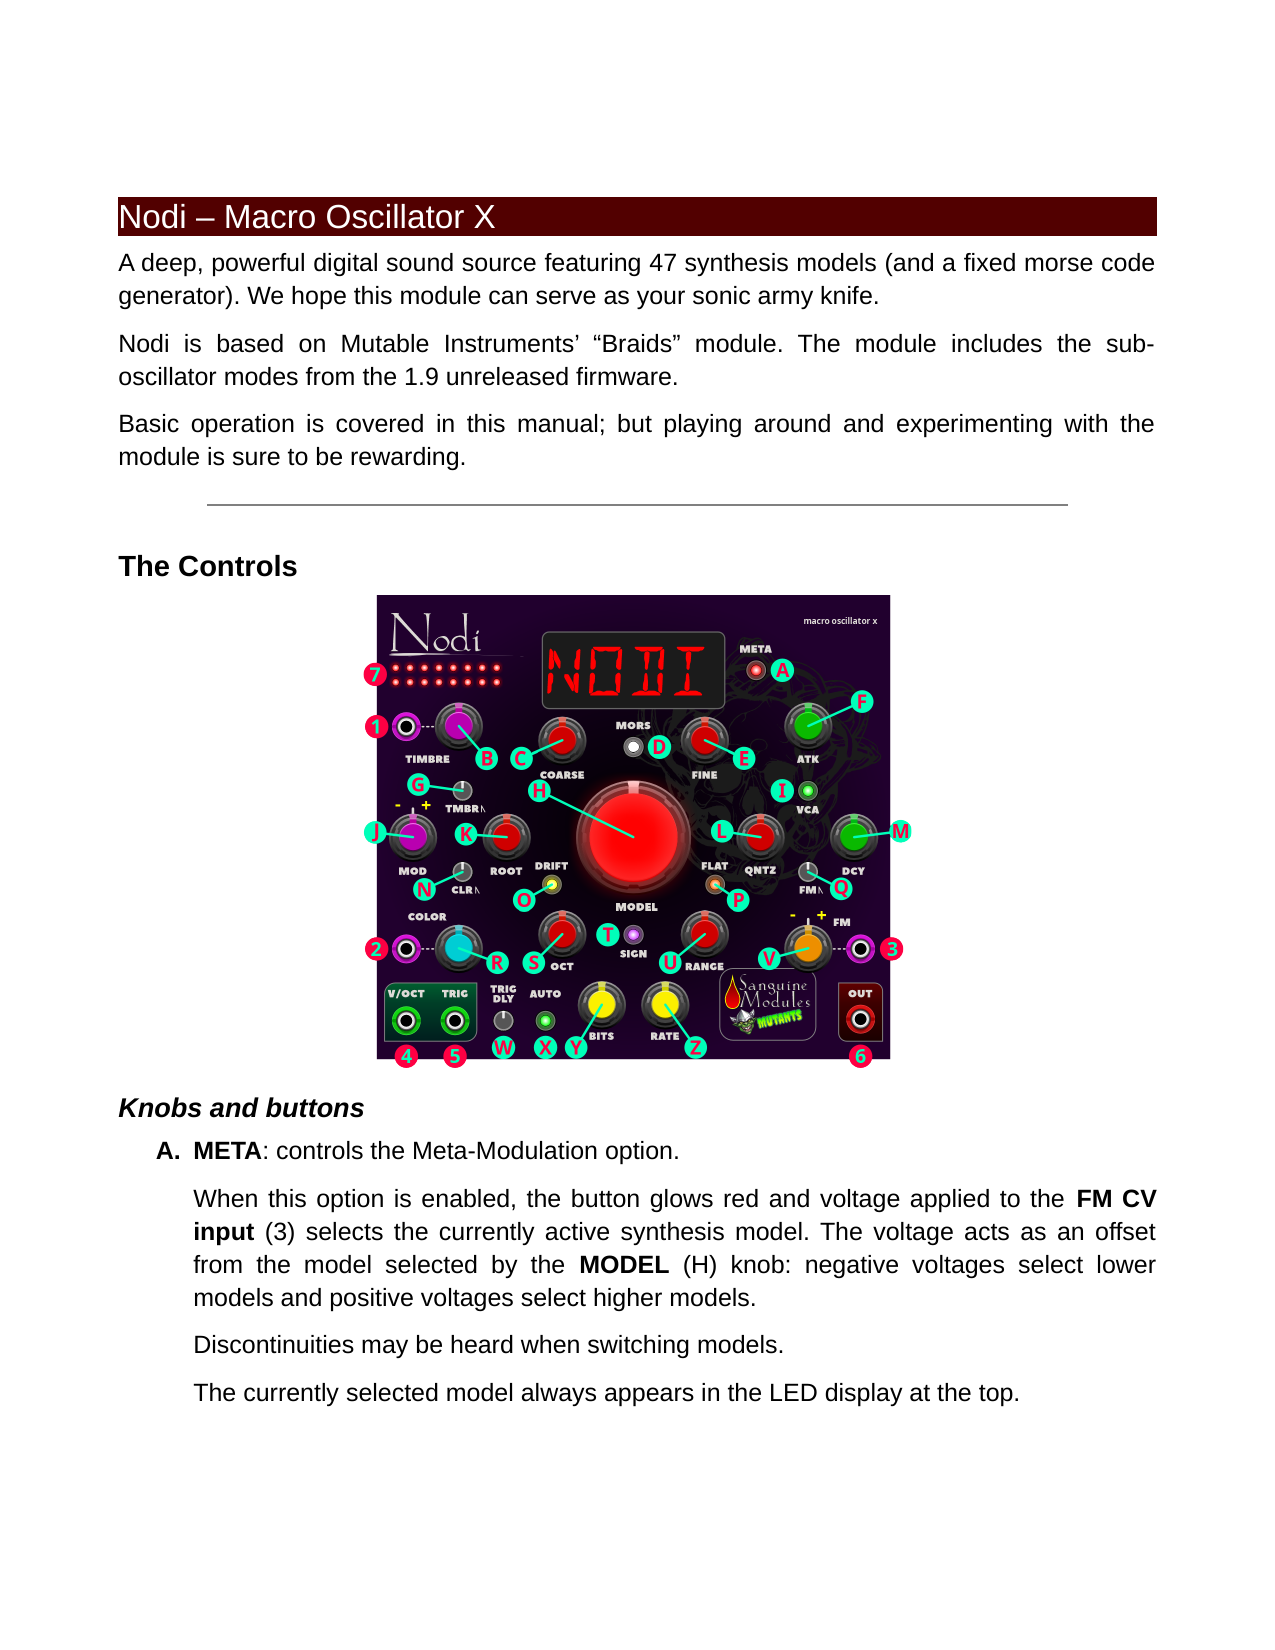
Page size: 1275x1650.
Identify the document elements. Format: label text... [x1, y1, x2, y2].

text Basic operation is covered in this manual; but playing around and experimenting with the module is sure to be rewarding. [118, 409, 1157, 471]
list META: controls the Meta-Modulation option. [156, 1136, 1157, 1165]
picture [363, 595, 912, 1068]
list The currently selected model always appears in the LED display at the top. [156, 1378, 1157, 1407]
subtitle The Controls [118, 549, 1157, 582]
text Nodi is based on Mutable Instruments’ “Braids” module. The module includes the sub-oscillator modes from the 1.9 unreleased firmware. [118, 329, 1157, 391]
list Discontinuities may be heard when switching models. [156, 1330, 1157, 1359]
list When this option is enabled, the button glows red and voltage applied to the FM CV input (3) selects the currently active synthesis model. The voltage acts as an offset from the model selected by the MODEL (H) knob: negative voltages select lower models and positive voltages select higher models. [156, 1184, 1157, 1312]
text A deep, powerful digital sound source featuring 47 synthesis models (and a fixed morse code generator). We hope this module can serve as your sonic army knife. [118, 248, 1157, 310]
subtitle Knobs and buttons [118, 1068, 1157, 1124]
subtitle Nodi – Macro Oscillator X [118, 197, 1157, 236]
